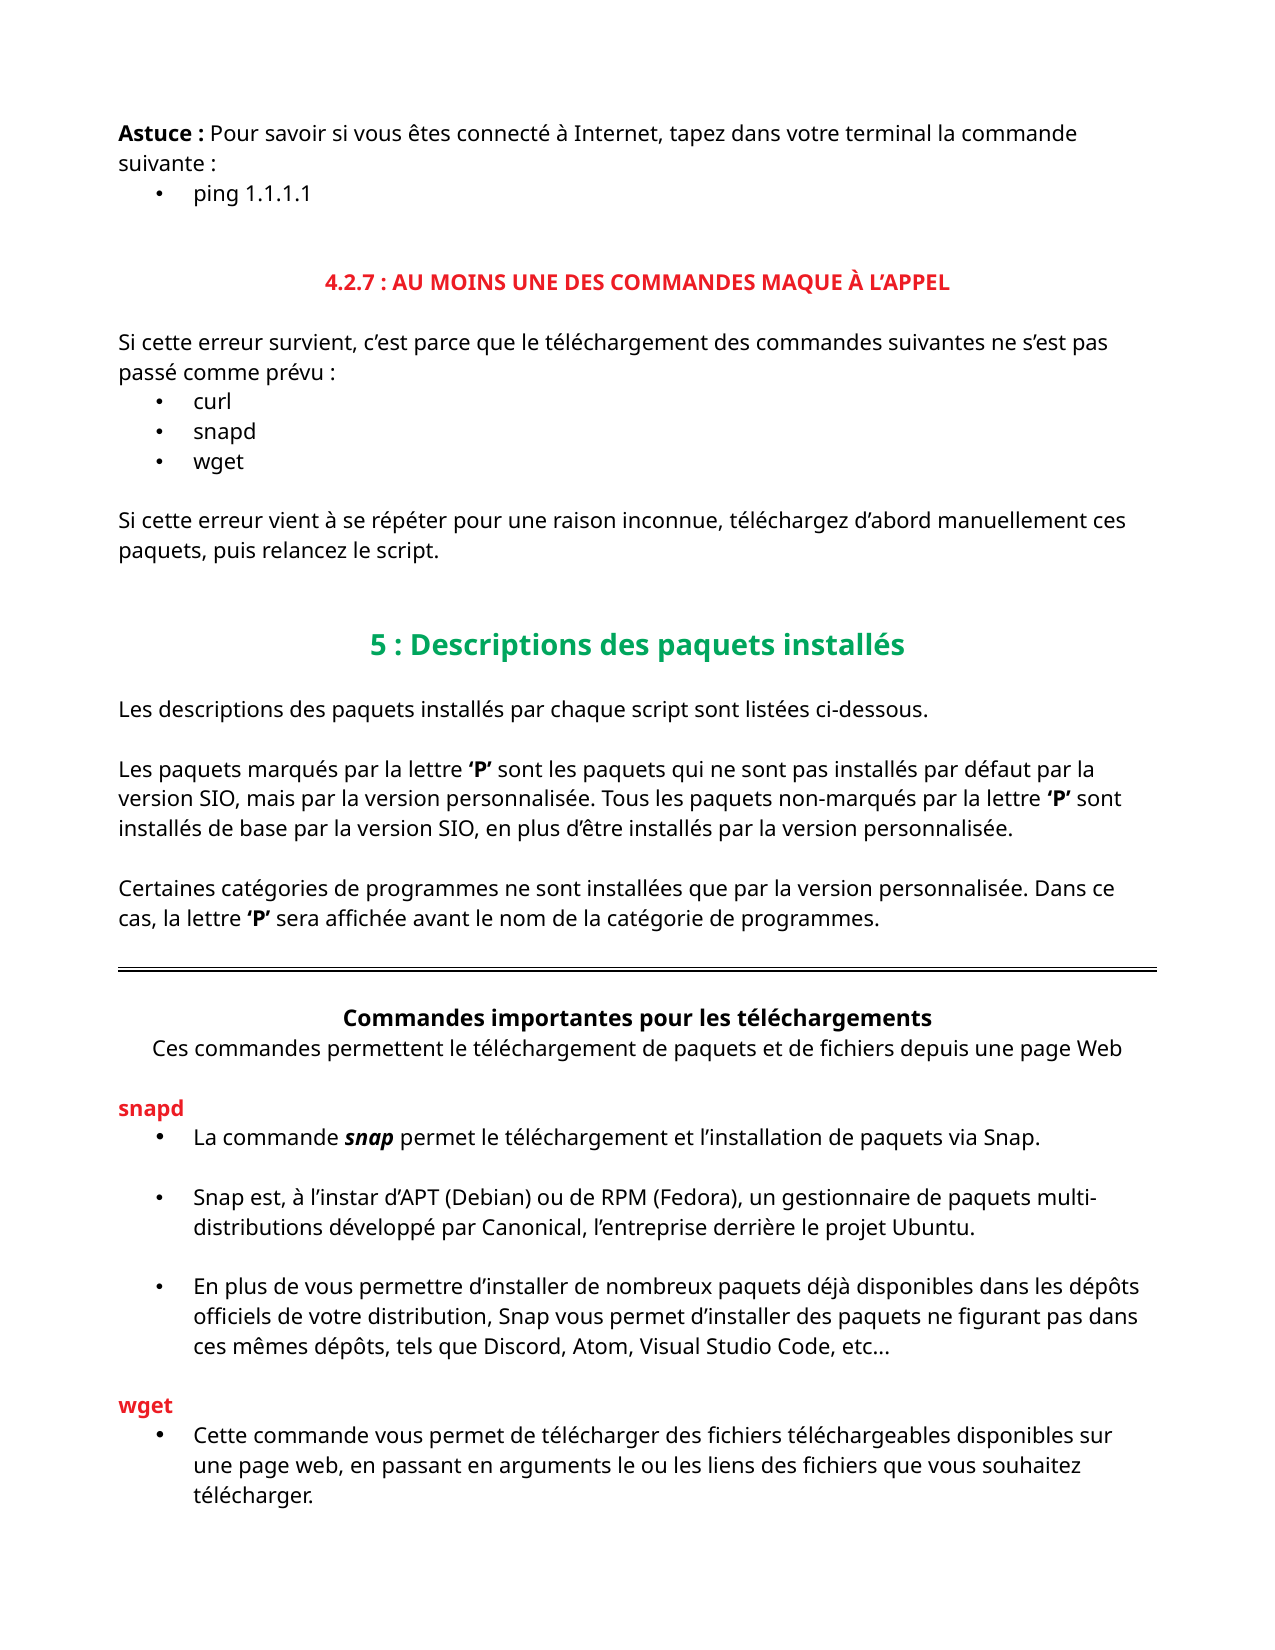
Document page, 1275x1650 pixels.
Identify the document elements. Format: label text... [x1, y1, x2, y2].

list En plus de vous permettre d’installer de nombreux paquets déjà disponibles dans les dépôts officiels de votre distribution, Snap vous permet d’installer des paquets ne figurant pas dans ces mêmes dépôts, tels que Discord, Atom, Visual Studio Code, etc... [156, 1271, 1157, 1361]
list Cette commande vous permet de télécharger des fichiers téléchargeables disponibles sur une page web, en passant en arguments le ou les liens des fichiers que vous souhaitez télécharger. [156, 1420, 1157, 1509]
text 4.2.7 : AU MOINS UNE DES COMMANDES MAQUE À L’APPEL [118, 267, 1157, 297]
text 5 : Descriptions des paquets installés [118, 624, 1157, 664]
text Ces commandes permettent le téléchargement de paquets et de fichiers depuis une page Web [118, 1033, 1157, 1063]
text Certaines catégories de programmes ne sont installées que par la version personnalisée. Dans ce cas, la lettre ‘P’ sera affichée avant le nom de la catégorie de programmes. [118, 873, 1157, 932]
text snapd [118, 1092, 1157, 1122]
text Si cette erreur vient à se répéter pour une raison inconnue, téléchargez d’abord manuellement ces paquets, puis relancez le script. [118, 505, 1157, 565]
list ping 1.1.1.1 [156, 178, 1157, 207]
list wget [156, 446, 1157, 476]
text wget [118, 1390, 1157, 1420]
list La commande snap permet le téléchargement et l’installation de paquets via Snap. [156, 1122, 1157, 1152]
list snapd [156, 416, 1157, 446]
text Commandes importantes pour les téléchargements [118, 1002, 1157, 1033]
list Snap est, à l’instar d’APT (Debian) ou de RPM (Fedora), un gestionnaire de paquets multi-distributions développé par Canonical, l’entreprise derrière le projet Ubuntu. [156, 1182, 1157, 1241]
list curl [156, 386, 1157, 416]
text Si cette erreur survient, c’est parce que le téléchargement des commandes suivantes ne s’est pas passé comme prévu : [118, 327, 1157, 386]
text Astuce : Pour savoir si vous êtes connecté à Internet, tapez dans votre terminal la commande suivante : [118, 118, 1157, 178]
text Les paquets marqués par la lettre ‘P’ sont les paquets qui ne sont pas installés par défaut par la version SIO, mais par la version personnalisée. Tous les paquets non-marqués par la lettre ‘P’ sont installés de base par la version SIO, en plus d’être installés par la version personnalisée. [118, 754, 1157, 843]
text Les descriptions des paquets installés par chaque script sont listées ci-dessous. [118, 694, 1157, 724]
